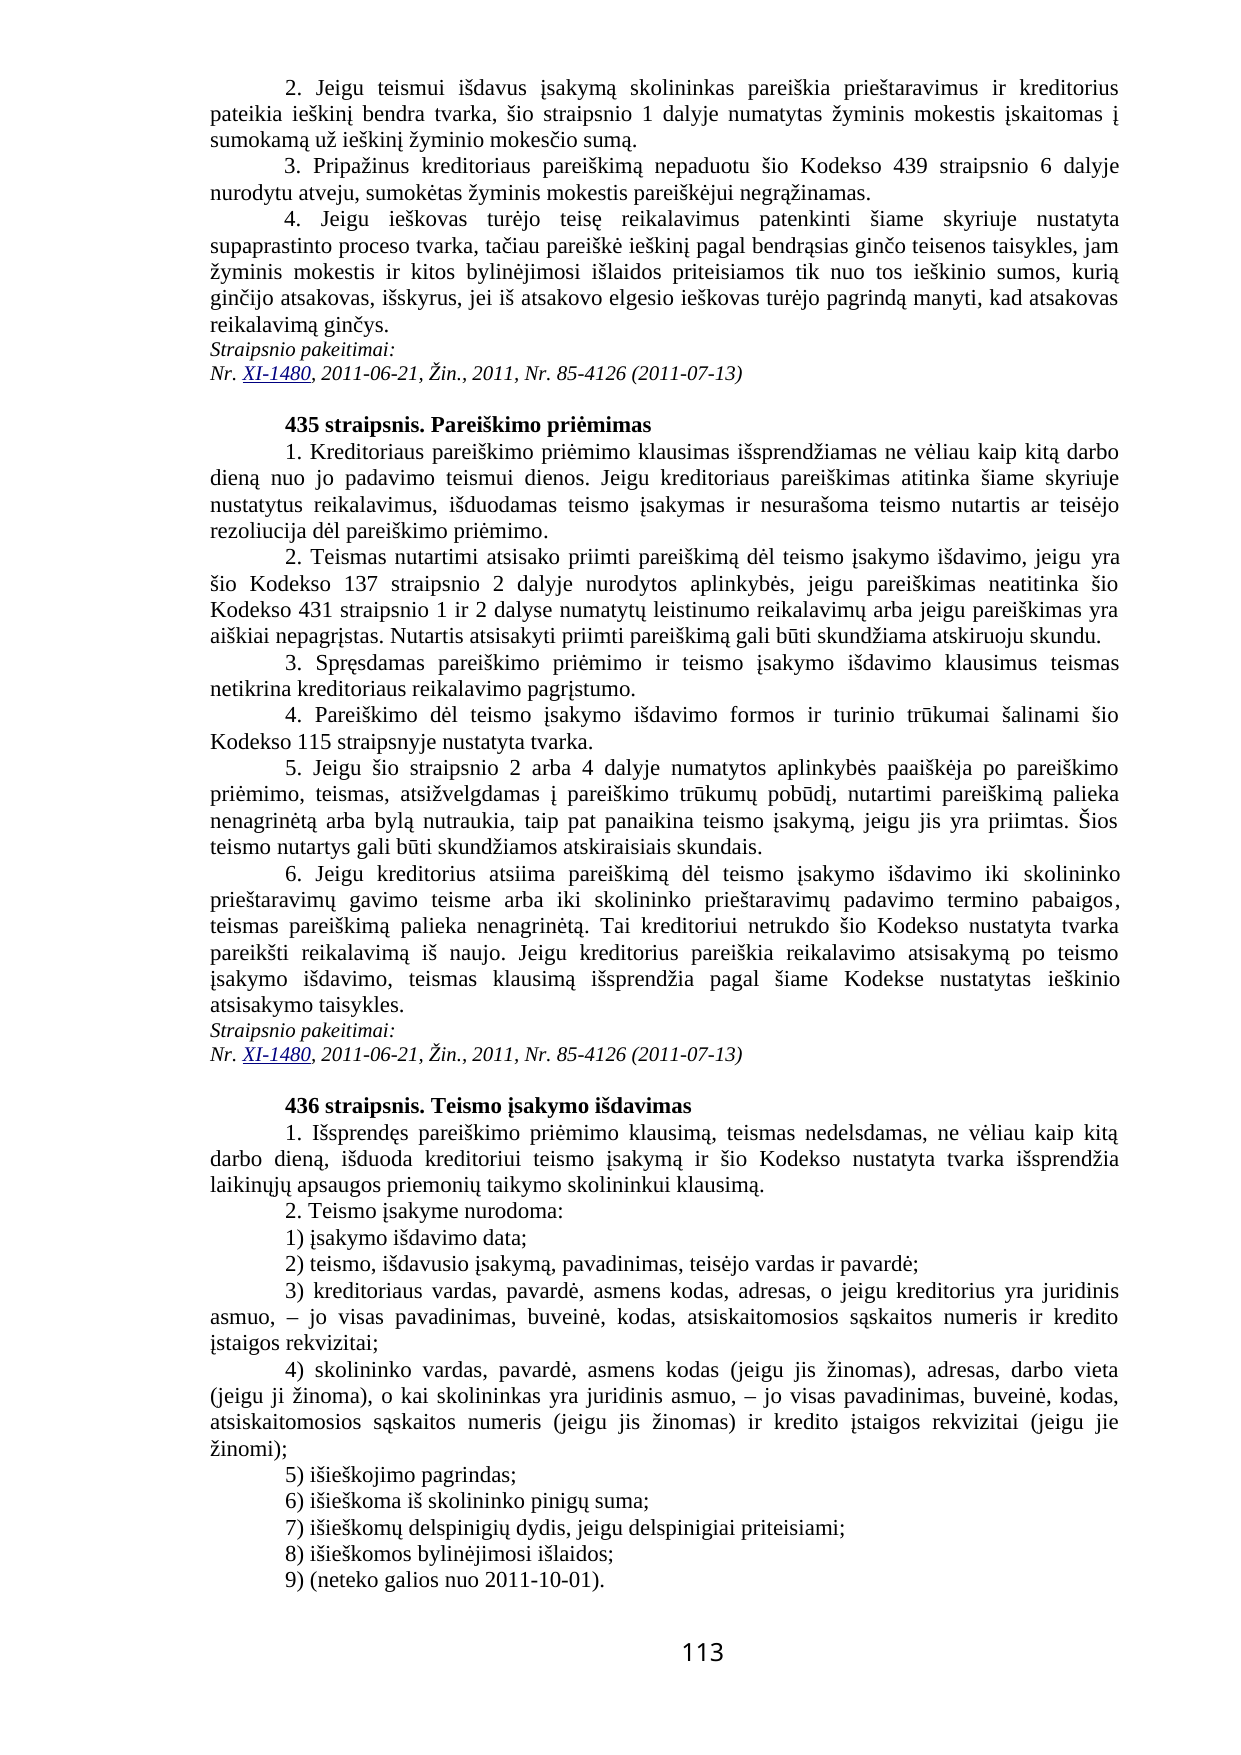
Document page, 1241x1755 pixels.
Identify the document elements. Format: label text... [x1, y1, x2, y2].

text 1) įsakymo išdavimo data; [210, 1224, 1120, 1250]
text 4. Jeigu ieškovas turėjo teisę reikalavimus patenkinti šiame skyriuje nustatyta supaprastinto proceso tvarka, tačiau pareiškė ieškinį pagal bendrąsias ginčo teisenos taisykles, jam žyminis mokestis ir kitos bylinėjimosi išlaidos priteisiamos tik nuo tos ieškinio sumos, kurią ginčijo atsakovas, išskyrus, jei iš atsakovo elgesio ieškovas turėjo pagrindą manyti, kad atsakovas reikalavimą ginčys. [210, 205, 1120, 337]
text 2) teismo, išdavusio įsakymą, pavadinimas, teisėjo vardas ir pavardė; [210, 1250, 1120, 1277]
text 435 straipsnis. Pareiškimo priėmimas [210, 412, 1120, 438]
text Nr. XI-1480, 2011-06-21, Žin., 2011, Nr. 85-4126 (2011-07-13) [210, 361, 1120, 385]
text 2. Teismas nutartimi atsisako priimti pareiškimą dėl teismo įsakymo išdavimo, jeigu yra šio Kodekso 137 straipsnio 2 dalyje nurodytos aplinkybės, jeigu pareiškimas neatitinka šio Kodekso 431 straipsnio 1 ir 2 dalyse numatytų leistinumo reikalavimų arba jeigu pareiškimas yra aiškiai nepagrįstas. Nutartis atsisakyti priimti pareiškimą gali būti skundžiama atskiruoju skundu. [210, 543, 1120, 649]
text 4) skolininko vardas, pavardė, asmens kodas (jeigu jis žinomas), adresas, darbo vieta (jeigu ji žinoma), o kai skolininkas yra juridinis asmuo, – jo visas pavadinimas, buveinė, kodas, atsiskaitomosios sąskaitos numeris (jeigu jis žinomas) ir kredito įstaigos rekvizitai (jeigu jie žinomi); [210, 1356, 1120, 1461]
text 2. Teismo įsakyme nurodoma: [210, 1198, 1120, 1224]
text Nr. XI-1480, 2011-06-21, Žin., 2011, Nr. 85-4126 (2011-07-13) [210, 1042, 1120, 1066]
text 9) (neteko galios nuo 2011-10-01). [210, 1567, 1120, 1593]
text Straipsnio pakeitimai: [210, 1018, 1120, 1042]
text 436 straipsnis. Teismo įsakymo išdavimas [210, 1092, 1120, 1118]
text 7) išieškomų delspinigių dydis, jeigu delspinigiai priteisiami; [210, 1514, 1120, 1540]
text 4. Pareiškimo dėl teismo įsakymo išdavimo formos ir turinio trūkumai šalinami šio Kodekso 115 straipsnyje nustatyta tvarka. [210, 701, 1120, 754]
text 3. Spręsdamas pareiškimo priėmimo ir teismo įsakymo išdavimo klausimus teismas netikrina kreditoriaus reikalavimo pagrįstumo. [210, 649, 1120, 701]
text 8) išieškomos bylinėjimosi išlaidos; [210, 1540, 1120, 1567]
text 3) kreditoriaus vardas, pavardė, asmens kodas, adresas, o jeigu kreditorius yra juridinis asmuo, – jo visas pavadinimas, buveinė, kodas, atsiskaitomosios sąskaitos numeris ir kredito įstaigos rekvizitai; [210, 1277, 1120, 1356]
text 3. Pripažinus kreditoriaus pareiškimą nepaduotu šio Kodekso 439 straipsnio 6 dalyje nurodytu atveju, sumokėtas žyminis mokestis pareiškėjui negrąžinamas. [210, 153, 1120, 205]
text 1. Kreditoriaus pareiškimo priėmimo klausimas išsprendžiamas ne vėliau kaip kitą darbo dieną nuo jo padavimo teismui dienos. Jeigu kreditoriaus pareiškimas atitinka šiame skyriuje nustatytus reikalavimus, išduodamas teismo įsakymas ir nesurašoma teismo nutartis ar teisėjo rezoliucija dėl pareiškimo priėmimo. [210, 438, 1120, 543]
text 5. Jeigu šio straipsnio 2 arba 4 dalyje numatytos aplinkybės paaiškėja po pareiškimo priėmimo, teismas, atsižvelgdamas į pareiškimo trūkumų pobūdį, nutartimi pareiškimą palieka nenagrinėtą arba bylą nutraukia, taip pat panaikina teismo įsakymą, jeigu jis yra priimtas. Šios teismo nutartys gali būti skundžiamos atskiraisiais skundais. [210, 754, 1120, 859]
text 2. Jeigu teismui išdavus įsakymą skolininkas pareiškia prieštaravimus ir kreditorius pateikia ieškinį bendra tvarka, šio straipsnio 1 dalyje numatytas žyminis mokestis įskaitomas į sumokamą už ieškinį žyminio mokesčio sumą. [210, 73, 1120, 153]
text 6) išieškoma iš skolininko pinigų suma; [210, 1487, 1120, 1514]
text 6. Jeigu kreditorius atsiima pareiškimą dėl teismo įsakymo išdavimo iki skolininko prieštaravimų gavimo teisme arba iki skolininko prieštaravimų padavimo termino pabaigos, teismas pareiškimą palieka nenagrinėtą. Tai kreditoriui netrukdo šio Kodekso nustatyta tvarka pareikšti reikalavimą iš naujo. Jeigu kreditorius pareiškia reikalavimo atsisakymą po teismo įsakymo išdavimo, teismas klausimą išsprendžia pagal šiame Kodekse nustatytas ieškinio atsisakymo taisykles. [210, 859, 1120, 1018]
text Straipsnio pakeitimai: [210, 337, 1120, 361]
text 1. Išsprendęs pareiškimo priėmimo klausimą, teismas nedelsdamas, ne vėliau kaip kitą darbo dieną, išduoda kreditoriui teismo įsakymą ir šio Kodekso nustatyta tvarka išsprendžia laikinųjų apsaugos priemonių taikymo skolininkui klausimą. [210, 1118, 1120, 1198]
text 5) išieškojimo pagrindas; [210, 1461, 1120, 1487]
